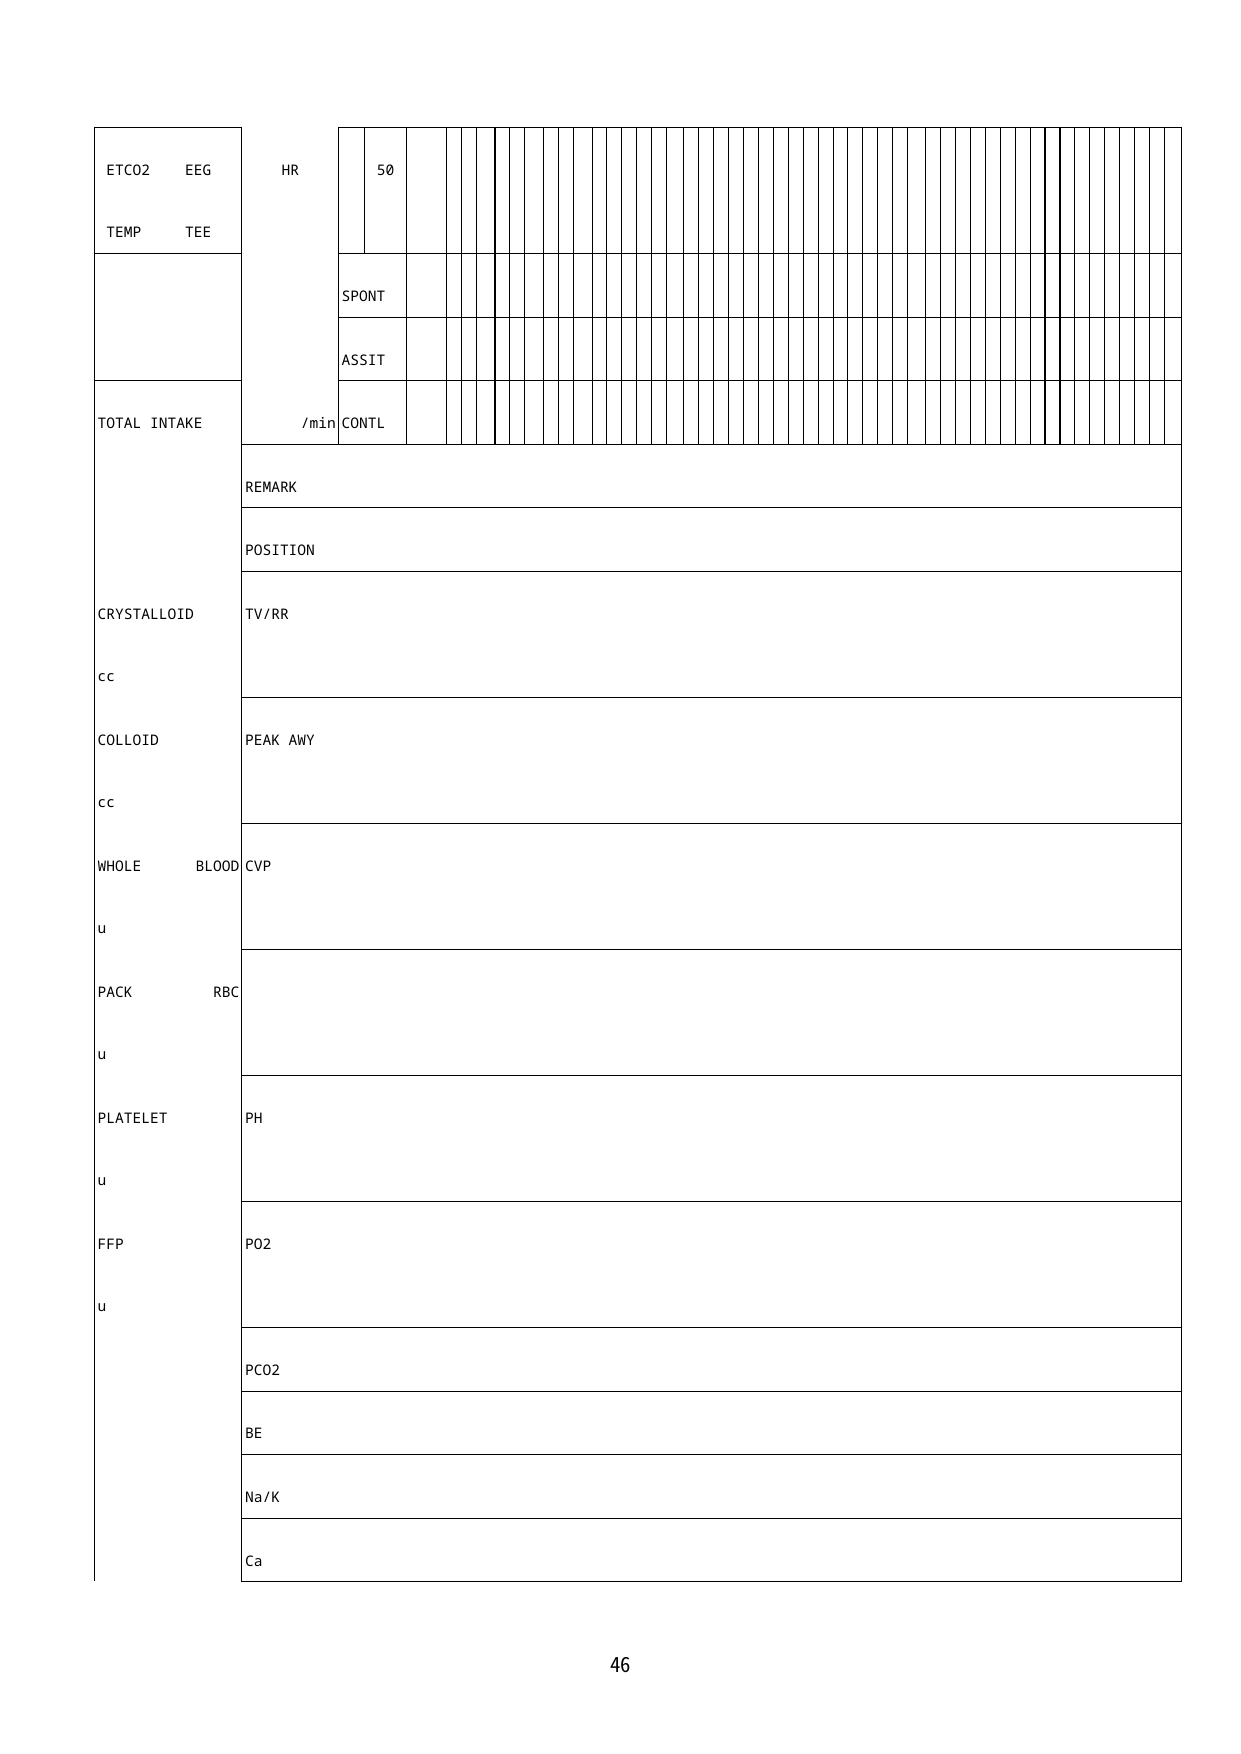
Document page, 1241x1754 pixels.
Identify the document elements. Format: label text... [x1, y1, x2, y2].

table_cell [622, 254, 636, 317]
table_cell [1046, 254, 1059, 317]
table_cell [593, 254, 606, 317]
table_cell [956, 318, 970, 380]
table_cell [714, 254, 728, 317]
table_cell TOTAL INTAKE [95, 381, 241, 444]
table_cell [1001, 381, 1015, 444]
table_cell [593, 128, 606, 253]
table_cell [1075, 318, 1089, 380]
table_cell [1105, 128, 1119, 253]
table_cell [1120, 381, 1134, 444]
table_cell [574, 254, 592, 317]
table_cell [1165, 128, 1181, 253]
table_cell [1061, 381, 1074, 444]
table_cell REMARK [242, 445, 1181, 507]
table_cell [544, 254, 558, 317]
table_cell [477, 128, 494, 253]
table_cell /min [242, 380, 338, 444]
table_cell [714, 381, 728, 444]
table_cell [622, 381, 636, 444]
table_cell [510, 381, 524, 444]
table_cell [447, 318, 461, 380]
table_cell [407, 254, 446, 317]
table_cell [819, 254, 833, 317]
table_cell [607, 381, 621, 444]
table_cell [637, 254, 651, 317]
table_cell [774, 254, 788, 317]
table_cell [622, 128, 636, 253]
table_cell [1001, 318, 1015, 380]
table_cell [447, 128, 461, 253]
table_cell [908, 381, 925, 444]
table_cell [819, 381, 833, 444]
table_cell [1135, 254, 1149, 317]
table_cell [971, 318, 985, 380]
table_cell [1046, 128, 1059, 253]
table_cell [971, 128, 985, 253]
table_cell [759, 381, 773, 444]
table_cell [1090, 381, 1104, 444]
table_cell [1150, 318, 1164, 380]
table_cell ETCO2 EEG TEMP TEE [95, 128, 241, 253]
table_cell [1150, 381, 1164, 444]
table_cell [986, 381, 1000, 444]
table_cell [1120, 128, 1134, 253]
table_cell [941, 381, 955, 444]
table_cell [1046, 318, 1059, 380]
table_cell CONTL [339, 381, 406, 444]
table_cell [684, 381, 698, 444]
table_cell [744, 318, 758, 380]
table_cell [893, 318, 907, 380]
table_cell [744, 128, 758, 253]
table_cell [1150, 128, 1164, 253]
table_cell [496, 318, 509, 380]
table_cell [863, 128, 877, 253]
table_cell [878, 381, 892, 444]
table_cell [714, 318, 728, 380]
table_cell [407, 318, 446, 380]
table_cell [774, 128, 788, 253]
table_cell [1016, 381, 1030, 444]
table_cell [893, 254, 907, 317]
table_cell [462, 318, 476, 380]
table_cell [339, 128, 364, 253]
table_cell [477, 254, 494, 317]
table_cell [1165, 318, 1181, 380]
table_cell [834, 128, 847, 253]
table_cell [1031, 381, 1044, 444]
table_cell [544, 318, 558, 380]
table_cell [986, 318, 1000, 380]
table_cell [1031, 254, 1044, 317]
table_cell [699, 128, 713, 253]
table_cell [878, 254, 892, 317]
table_cell [744, 381, 758, 444]
table_cell [729, 318, 743, 380]
table_cell [574, 381, 592, 444]
table_cell [544, 381, 558, 444]
table_cell WHOLE BLOOD u [95, 823, 241, 949]
table_cell [559, 128, 573, 253]
table_cell [908, 318, 925, 380]
table_cell [926, 381, 940, 444]
table_cell [1165, 381, 1181, 444]
table_cell [667, 381, 683, 444]
table_cell [819, 128, 833, 253]
table_cell [95, 254, 241, 380]
table_cell [714, 128, 728, 253]
table_cell [1061, 128, 1074, 253]
table_cell 50 [365, 128, 406, 253]
table_cell [804, 318, 818, 380]
table_cell [407, 381, 446, 444]
table_cell [477, 318, 494, 380]
table_cell [789, 254, 803, 317]
table_cell [941, 254, 955, 317]
table_cell [848, 318, 862, 380]
table_cell [684, 254, 698, 317]
table_cell [1075, 254, 1089, 317]
table_cell [863, 254, 877, 317]
table_cell [462, 381, 476, 444]
table_cell [1150, 254, 1164, 317]
table_cell [637, 318, 651, 380]
table_cell [1120, 254, 1134, 317]
table_cell [1120, 318, 1134, 380]
table_cell [848, 128, 862, 253]
table_cell [789, 128, 803, 253]
table_cell [525, 381, 543, 444]
table_cell [510, 254, 524, 317]
table_cell PH [242, 1076, 1181, 1201]
table_cell [1090, 128, 1104, 253]
table_cell [544, 128, 558, 253]
table_cell [971, 381, 985, 444]
table_cell [510, 128, 524, 253]
table_cell [1001, 254, 1015, 317]
table_cell [878, 318, 892, 380]
table_cell [684, 318, 698, 380]
table_cell [1105, 381, 1119, 444]
table_cell [559, 381, 573, 444]
table_cell [652, 254, 666, 317]
table_cell [1135, 381, 1149, 444]
table_cell [926, 318, 940, 380]
table_cell [684, 128, 698, 253]
table_cell [819, 318, 833, 380]
table_cell FFP u [95, 1201, 241, 1327]
table_cell [1031, 128, 1044, 253]
table_cell [863, 318, 877, 380]
table_cell [789, 318, 803, 380]
table_cell [908, 254, 925, 317]
table_cell [834, 381, 847, 444]
table_cell [525, 318, 543, 380]
table_cell PEAK AWY [242, 698, 1181, 823]
table_cell [462, 254, 476, 317]
table_cell [407, 128, 446, 253]
table_cell [462, 128, 476, 253]
table_cell [848, 254, 862, 317]
table_cell [759, 318, 773, 380]
table_cell [956, 128, 970, 253]
table_cell [1001, 128, 1015, 253]
table_cell [667, 254, 683, 317]
table_cell PACK RBC u [95, 949, 241, 1075]
table_cell POSITION [242, 508, 1181, 571]
table_cell [1016, 128, 1030, 253]
table_cell PCO2 [242, 1328, 1181, 1391]
table_cell [496, 128, 509, 253]
table_cell HR [242, 127, 338, 253]
table_cell [971, 254, 985, 317]
table_cell [667, 128, 683, 253]
table_cell [1135, 128, 1149, 253]
table_cell [667, 318, 683, 380]
table_cell Na/K [242, 1455, 1181, 1518]
table_cell [510, 318, 524, 380]
table_cell [1075, 381, 1089, 444]
table_cell [95, 444, 241, 507]
table_cell [95, 1327, 241, 1391]
table_cell TV/RR [242, 572, 1181, 697]
table_cell [956, 381, 970, 444]
table_cell [593, 318, 606, 380]
table_cell [1016, 254, 1030, 317]
table_cell [574, 128, 592, 253]
table_cell [759, 128, 773, 253]
table_cell [1061, 318, 1074, 380]
table_cell [559, 254, 573, 317]
table_cell [607, 318, 621, 380]
table_cell [774, 318, 788, 380]
table_cell [477, 381, 494, 444]
table_cell [1061, 254, 1074, 317]
table_cell [699, 318, 713, 380]
table_cell [804, 381, 818, 444]
table_cell [729, 254, 743, 317]
table_cell [1031, 318, 1044, 380]
table_cell [729, 381, 743, 444]
table_cell [759, 254, 773, 317]
table_cell [926, 128, 940, 253]
table_cell [95, 1391, 241, 1454]
table_cell [1046, 381, 1059, 444]
table_cell [95, 1454, 241, 1518]
table_cell [863, 381, 877, 444]
table_cell [878, 128, 892, 253]
table_cell [804, 254, 818, 317]
table_cell [622, 318, 636, 380]
table_cell [1105, 318, 1119, 380]
table_cell [926, 254, 940, 317]
table_cell [607, 128, 621, 253]
table_cell [986, 254, 1000, 317]
table_cell [956, 254, 970, 317]
table_cell [699, 381, 713, 444]
table_cell [1105, 254, 1119, 317]
table_cell [834, 254, 847, 317]
table_cell [986, 128, 1000, 253]
table_cell [848, 381, 862, 444]
table_cell [789, 381, 803, 444]
table_cell [95, 507, 241, 571]
table_cell CRYSTALLOID cc [95, 571, 241, 697]
table_cell [447, 254, 461, 317]
table_cell [496, 254, 509, 317]
table_cell [893, 381, 907, 444]
table_cell [941, 318, 955, 380]
table_cell SPONT [339, 254, 406, 317]
table_cell [1075, 128, 1089, 253]
table_cell [941, 128, 955, 253]
table_cell [242, 317, 338, 380]
table_cell [593, 381, 606, 444]
table_cell COLLOID cc [95, 697, 241, 823]
table_cell [559, 318, 573, 380]
table_cell [525, 254, 543, 317]
table_cell [607, 254, 621, 317]
table_cell [652, 128, 666, 253]
table_cell [242, 253, 338, 317]
table_cell [525, 128, 543, 253]
table_cell [496, 381, 509, 444]
table_cell [95, 1518, 241, 1581]
table_cell [447, 381, 461, 444]
table_cell [699, 254, 713, 317]
table_cell ASSIT [339, 318, 406, 380]
table_cell PLATELET u [95, 1075, 241, 1201]
table_cell [1165, 254, 1181, 317]
table_cell [744, 254, 758, 317]
table_cell [729, 128, 743, 253]
table_cell [1016, 318, 1030, 380]
table_cell BE [242, 1392, 1181, 1454]
table_cell [574, 318, 592, 380]
table_cell [637, 128, 651, 253]
table_cell [804, 128, 818, 253]
table_cell [1090, 254, 1104, 317]
table_cell [1135, 318, 1149, 380]
table_cell [1090, 318, 1104, 380]
table_cell [774, 381, 788, 444]
table_cell [637, 381, 651, 444]
table_cell [893, 128, 907, 253]
table_cell [242, 950, 1181, 1075]
table_cell PO2 [242, 1202, 1181, 1327]
table_cell Ca [242, 1519, 1181, 1581]
table_cell [834, 318, 847, 380]
table_cell [908, 128, 925, 253]
table_cell [652, 381, 666, 444]
table_cell CVP [242, 824, 1181, 949]
table_cell [652, 318, 666, 380]
